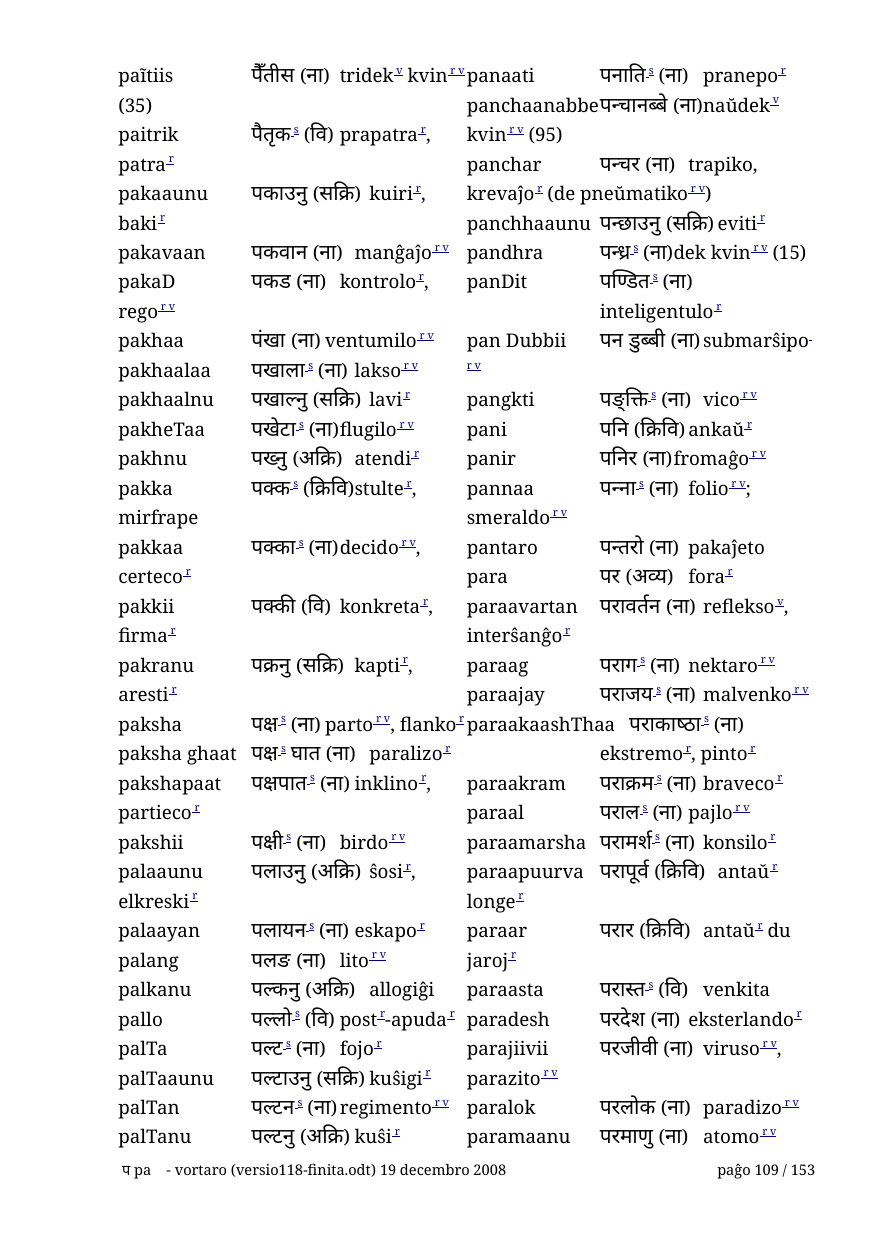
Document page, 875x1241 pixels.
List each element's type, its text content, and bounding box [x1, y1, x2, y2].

text palTa पल्ट s (ना) fojo r [118, 1032, 467, 1061]
text para पर (अव्य) fora r [467, 560, 815, 590]
text paradesh परदेश (ना) eksterlando r [467, 1002, 815, 1032]
text paraasta परास्त s (वि) venkita [467, 973, 815, 1002]
text pallo पल्लो s (वि) post r-apuda r [118, 1002, 467, 1032]
text pakshii पक्षी s (ना) birdo r v [118, 826, 467, 855]
text paitrik पैतृक s (वि) prapatra r, patra r [118, 118, 467, 177]
text palTanu पल्टनु (अक्रि) kuŝi r [118, 1120, 467, 1150]
text palang पलङ (ना) lito r v [118, 943, 467, 973]
text pakkii पक्की (वि) konkreta r, firma r [118, 590, 467, 649]
text paralok परलोक (ना) paradizo r v [467, 1091, 815, 1120]
text parajiivii परजीवी (ना) viruso r v, parazito r v [467, 1032, 815, 1091]
text panchaanabbe पन्चानब्बे (ना) naŭdek v kvin r v (95) [467, 88, 815, 147]
text pakranu पक्रनु (सक्रि) kapti r, aresti r [118, 649, 467, 708]
text palaaunu पलाउनु (अक्रि) ŝosi r, elkreski r [118, 855, 467, 914]
text panchar पन्चर (ना) trapiko, krevaĵo r (de pneŭmatiko r v) [467, 147, 815, 206]
text palaayan पलायन s (ना) eskapo r [118, 914, 467, 943]
text paraavartan परावर्तन (ना) reflekso v, interŝanĝo r [467, 590, 815, 649]
text pannaa पन्ना s (ना) folio r v; smeraldo r v [467, 472, 815, 531]
text pakavaan पकवान (ना) manĝaĵo r v [118, 236, 467, 265]
text pakhaa पंखा (ना) ventumilo r v [118, 324, 467, 354]
text pakhaalnu पखाल्नु (सक्रि) lavi r [118, 383, 467, 413]
text panDit पण्डित s (ना) inteligentulo r [467, 265, 815, 324]
text panir पनिर (ना) fromaĝo r v [467, 442, 815, 472]
text pangkti पङ्क्ति s (ना) vico r v [467, 383, 815, 413]
text pandhra पन्ध्र s (ना) dek kvin r v (15) [467, 236, 815, 265]
text pakaaunu पकाउनु (सक्रि) kuiri r, baki r [118, 177, 467, 236]
text palkanu पल्कनु (अक्रि) allogiĝi [118, 973, 467, 1002]
text paraakram पराक्रम s (ना) braveco r [467, 767, 815, 796]
text pani पनि (क्रिवि) ankaŭ r [467, 413, 815, 442]
text panchhaaunu पन्छाउनु (सक्रि) eviti r [467, 206, 815, 236]
text pakhaalaa पखाला s (ना) lakso r v [118, 354, 467, 383]
text pakheTaa पखेटा s (ना) flugilo r v [118, 413, 467, 442]
text pakkaa पक्का s (ना) decido r v, certeco r [118, 531, 467, 590]
text paksha पक्ष s (ना) parto r v, flanko r [118, 708, 467, 737]
text pakaD पकड (ना) kontrolo r, rego r v [118, 265, 467, 324]
text paraal पराल s (ना) pajlo r v [467, 796, 815, 826]
text palTan पल्टन s (ना) regimento r v [118, 1091, 467, 1120]
text paraag पराग s (ना) nektaro r v [467, 649, 815, 678]
text pakka पक्क s (क्रिवि) stulte r, mirfrape [118, 472, 467, 531]
text paraakaashThaa पराकाष्ठा s (ना) ekstremo r, pinto r [467, 708, 815, 767]
text paraar परार (क्रिवि) antaŭ r du jaroj r [467, 914, 815, 973]
text paĩtiis पैँतीस (ना) tridek v kvin r v (35) [118, 59, 467, 118]
text paraamarsha परामर्श s (ना) konsilo r [467, 826, 815, 855]
text paraajay पराजय s (ना) malvenko r v [467, 678, 815, 708]
text paraapuurva परापूर्व (क्रिवि) antaŭ r longe r [467, 855, 815, 914]
text panaati पनाति s (ना) pranepo r [467, 59, 815, 88]
text palTaaunu पल्टाउनु (सक्रि) kuŝigi r [118, 1061, 467, 1091]
text pakshapaat पक्षपात s (ना) inklino r, partieco r [118, 767, 467, 826]
text pan Dubbii पन डुब्बी (ना) submarŝipo r v [467, 324, 815, 383]
text pakhnu पख्‍नु (अक्रि) atendi r [118, 442, 467, 472]
text paramaanu परमाणु (ना) atomo r v [467, 1120, 815, 1150]
text pantaro पन्तरो (ना) pakaĵeto [467, 531, 815, 560]
text paksha ghaat पक्ष s घात (ना) paralizo r [118, 737, 467, 767]
